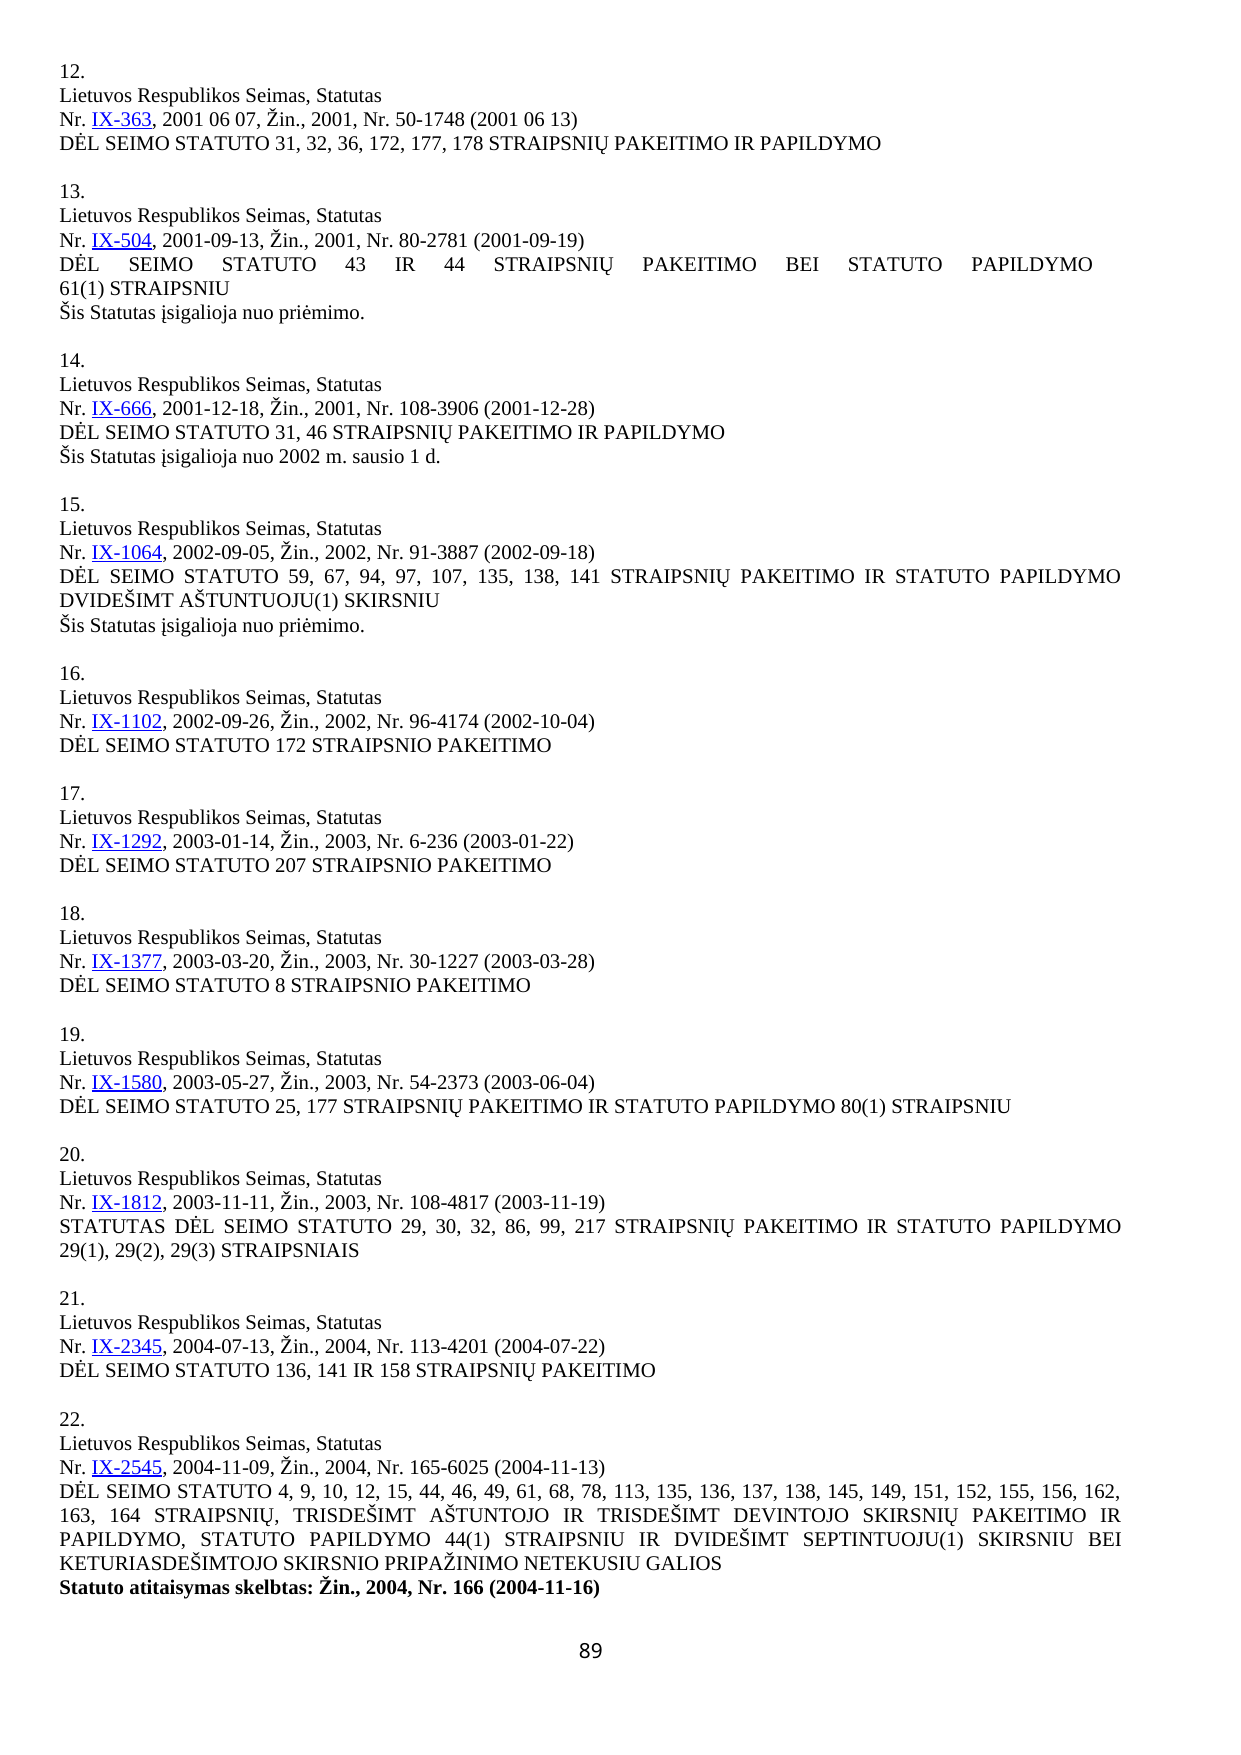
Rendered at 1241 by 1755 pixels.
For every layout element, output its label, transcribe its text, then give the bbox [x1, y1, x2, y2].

text Nr. IX-1377, 2003-03-20, Žin., 2003, Nr. 30-1227 (2003-03-28) [59, 949, 1122, 973]
text Nr. IX-1064, 2002-09-05, Žin., 2002, Nr. 91-3887 (2002-09-18) [59, 540, 1122, 564]
text Nr. IX-1102, 2002-09-26, Žin., 2002, Nr. 96-4174 (2002-10-04) [59, 709, 1122, 733]
text 17. [59, 781, 1122, 805]
text DĖL SEIMO STATUTO 43 IR 44 STRAIPSNIŲ PAKEITIMO BEI STATUTO PAPILDYMO 61(1) STRAIPSNIU [59, 252, 1122, 300]
text Lietuvos Respublikos Seimas, Statutas [59, 203, 1122, 227]
text 21. [59, 1286, 1122, 1310]
text 18. [59, 901, 1122, 925]
text Lietuvos Respublikos Seimas, Statutas [59, 1310, 1122, 1334]
text Lietuvos Respublikos Seimas, Statutas [59, 1046, 1122, 1070]
text Lietuvos Respublikos Seimas, Statutas [59, 685, 1122, 709]
text Nr. IX-666, 2001-12-18, Žin., 2001, Nr. 108-3906 (2001-12-28) [59, 396, 1122, 420]
text DĖL SEIMO STATUTO 8 STRAIPSNIO PAKEITIMO [59, 973, 1122, 997]
text Lietuvos Respublikos Seimas, Statutas [59, 1166, 1122, 1190]
text Šis Statutas įsigalioja nuo priėmimo. [59, 300, 1122, 324]
text 22. [59, 1407, 1122, 1431]
text 20. [59, 1142, 1122, 1166]
text DĖL SEIMO STATUTO 4, 9, 10, 12, 15, 44, 46, 49, 61, 68, 78, 113, 135, 136, 137, 138, 145, 149, 151, 152, 155, 156, 162, 163, 164 STRAIPSNIŲ, TRISDEŠIMT AŠTUNTOJO IR TRISDEŠIMT DEVINTOJO SKIRSNIŲ PAKEITIMO IR PAPILDYMO, STATUTO PAPILDYMO 44(1) STRAIPSNIU IR DVIDEŠIMT SEPTINTUOJU(1) SKIRSNIU BEI KETURIASDEŠIMTOJO SKIRSNIO PRIPAŽINIMO NETEKUSIU GALIOS [59, 1479, 1122, 1575]
text Nr. IX-504, 2001-09-13, Žin., 2001, Nr. 80-2781 (2001-09-19) [59, 227, 1122, 252]
text Lietuvos Respublikos Seimas, Statutas [59, 372, 1122, 396]
text Nr. IX-1292, 2003-01-14, Žin., 2003, Nr. 6-236 (2003-01-22) [59, 829, 1122, 853]
text Nr. IX-2545, 2004-11-09, Žin., 2004, Nr. 165-6025 (2004-11-13) [59, 1455, 1122, 1479]
text Lietuvos Respublikos Seimas, Statutas [59, 1431, 1122, 1455]
text DĖL SEIMO STATUTO 31, 32, 36, 172, 177, 178 STRAIPSNIŲ PAKEITIMO IR PAPILDYMO [59, 131, 1122, 155]
text Lietuvos Respublikos Seimas, Statutas [59, 925, 1122, 949]
text DĖL SEIMO STATUTO 25, 177 STRAIPSNIŲ PAKEITIMO IR STATUTO PAPILDYMO 80(1) STRAIPSNIU [59, 1094, 1122, 1118]
text Nr. IX-1812, 2003-11-11, Žin., 2003, Nr. 108-4817 (2003-11-19) [59, 1190, 1122, 1214]
text 19. [59, 1022, 1122, 1046]
text 12. [59, 59, 1122, 83]
text STATUTAS DĖL SEIMO STATUTO 29, 30, 32, 86, 99, 217 STRAIPSNIŲ PAKEITIMO IR STATUTO PAPILDYMO 29(1), 29(2), 29(3) STRAIPSNIAIS [59, 1214, 1122, 1262]
text Šis Statutas įsigalioja nuo priėmimo. [59, 612, 1122, 637]
text Lietuvos Respublikos Seimas, Statutas [59, 805, 1122, 829]
text Lietuvos Respublikos Seimas, Statutas [59, 516, 1122, 540]
text Lietuvos Respublikos Seimas, Statutas [59, 83, 1122, 107]
text DĖL SEIMO STATUTO 59, 67, 94, 97, 107, 135, 138, 141 STRAIPSNIŲ PAKEITIMO IR STATUTO PAPILDYMO DVIDEŠIMT AŠTUNTUOJU(1) SKIRSNIU [59, 564, 1122, 612]
text 15. [59, 492, 1122, 516]
text DĖL SEIMO STATUTO 136, 141 IR 158 STRAIPSNIŲ PAKEITIMO [59, 1358, 1122, 1382]
text DĖL SEIMO STATUTO 207 STRAIPSNIO PAKEITIMO [59, 853, 1122, 877]
text Nr. IX-2345, 2004-07-13, Žin., 2004, Nr. 113-4201 (2004-07-22) [59, 1334, 1122, 1358]
text Nr. IX-1580, 2003-05-27, Žin., 2003, Nr. 54-2373 (2003-06-04) [59, 1070, 1122, 1094]
text 16. [59, 661, 1122, 685]
text Šis Statutas įsigalioja nuo 2002 m. sausio 1 d. [59, 444, 1122, 468]
text Statuto atitaisymas skelbtas: Žin., 2004, Nr. 166 (2004-11-16) [59, 1575, 1122, 1599]
text 14. [59, 348, 1122, 372]
text Nr. IX-363, 2001 06 07, Žin., 2001, Nr. 50-1748 (2001 06 13) [59, 107, 1122, 131]
text 13. [59, 179, 1122, 203]
text DĖL SEIMO STATUTO 31, 46 STRAIPSNIŲ PAKEITIMO IR PAPILDYMO [59, 420, 1122, 444]
text DĖL SEIMO STATUTO 172 STRAIPSNIO PAKEITIMO [59, 733, 1122, 757]
